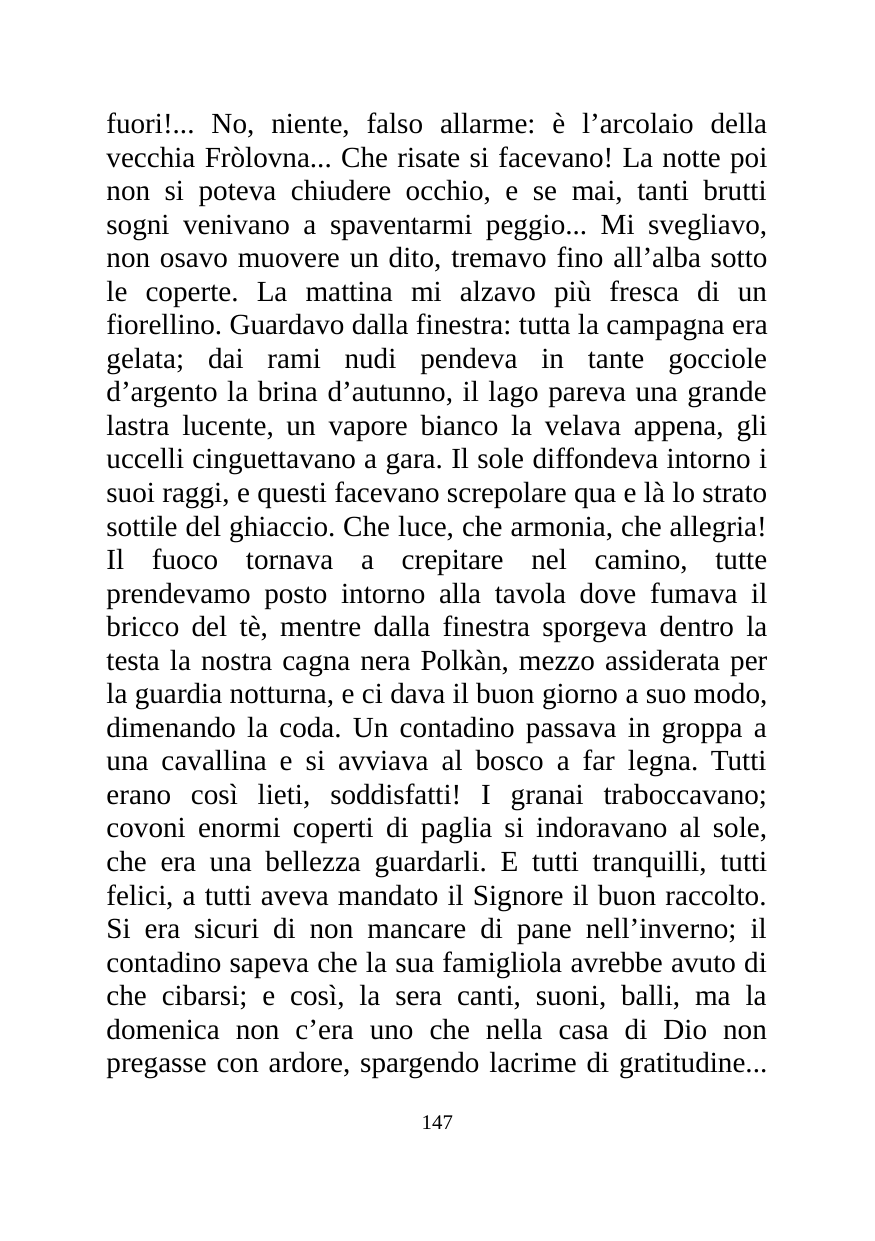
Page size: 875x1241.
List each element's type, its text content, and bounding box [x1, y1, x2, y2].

text fuori!... No, niente, falso allarme: è l’arcolaio della vecchia Fròlovna... Che risate si facevano! La notte poi non si poteva chiudere occhio, e se mai, tanti brutti sogni venivano a spaventarmi peggio... Mi svegliavo, non osavo muovere un dito, tremavo fino all’alba sotto le coperte. La mattina mi alzavo più fresca di un fiorellino. Guardavo dalla finestra: tutta la campagna era gelata; dai rami nudi pendeva in tante gocciole d’argento la brina d’autunno, il lago pareva una grande lastra lucente, un vapore bianco la velava appena, gli uccelli cinguettavano a gara. Il sole diffondeva intorno i suoi raggi, e questi facevano screpolare qua e là lo strato sottile del ghiaccio. Che luce, che armonia, che allegria! Il fuoco tornava a crepitare nel camino, tutte prendevamo posto intorno alla tavola dove fumava il bricco del tè, mentre dalla finestra sporgeva dentro la testa la nostra cagna nera Polkàn, mezzo assiderata per la guardia notturna, e ci dava il buon giorno a suo modo, dimenando la coda. Un contadino passava in groppa a una cavallina e si avviava al bosco a far legna. Tutti erano così lieti, soddisfatti! I granai traboccavano; covoni enormi coperti di paglia si indoravano al sole, che era una bellezza guardarli. E tutti tranquilli, tutti felici, a tutti aveva mandato il Signore il buon raccolto. Si era sicuri di non mancare di pane nell’inverno; il contadino sapeva che la sua famigliola avrebbe avuto di che cibarsi; e così, la sera canti, suoni, balli, ma la domenica non c’era uno che nella casa di Dio non pregasse con ardore, spargendo lacrime di gratitudine... [106, 106, 768, 1079]
